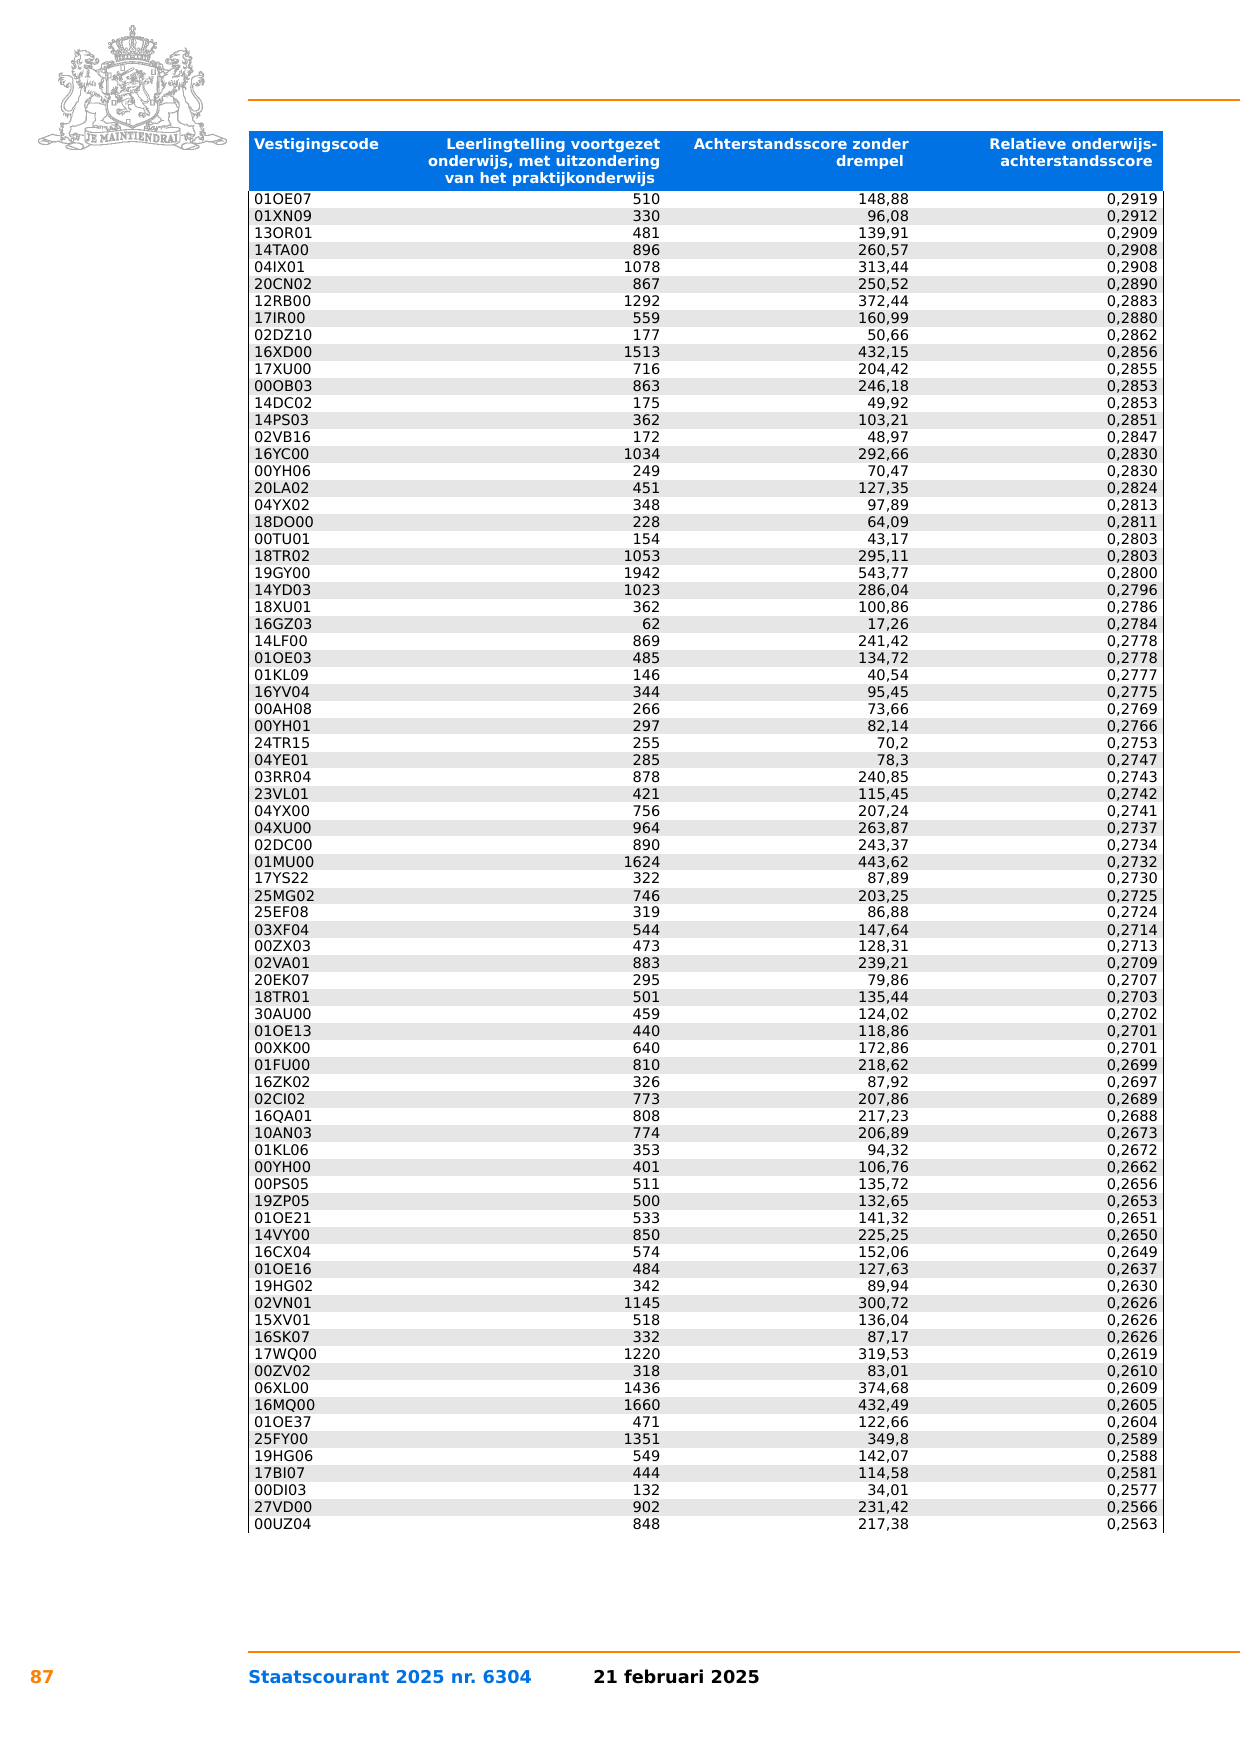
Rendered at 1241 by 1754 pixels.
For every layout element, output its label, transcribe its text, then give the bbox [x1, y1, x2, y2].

table_cell 481 [418, 225, 666, 242]
table_cell 246,18 [666, 378, 915, 395]
table_cell 16XD00 [249, 344, 417, 361]
table_cell 25MG02 [249, 888, 417, 904]
table_cell 0,2688 [915, 1108, 1163, 1125]
table_cell 00TU01 [249, 531, 417, 548]
table_cell 500 [418, 1193, 666, 1210]
table_cell 14DC02 [249, 395, 417, 412]
table_cell 0,2604 [915, 1414, 1163, 1431]
table_cell 543,77 [666, 565, 915, 582]
table_cell 0,2589 [915, 1431, 1163, 1448]
table_cell 12RB00 [249, 293, 417, 310]
table_cell 231,42 [666, 1499, 915, 1516]
table_cell 146 [418, 667, 666, 684]
table_cell 17WQ00 [249, 1346, 417, 1363]
table_cell 147,64 [666, 921, 915, 938]
table_cell 0,2662 [915, 1159, 1163, 1176]
table_cell 756 [418, 803, 666, 819]
table_cell 0,2909 [915, 225, 1163, 242]
table_cell 02DC00 [249, 836, 417, 853]
table_cell 122,66 [666, 1414, 915, 1431]
table_cell 0,2912 [915, 208, 1163, 225]
table_cell 313,44 [666, 259, 915, 276]
table_cell 0,2609 [915, 1380, 1163, 1397]
table_cell 00YH01 [249, 718, 417, 734]
table_cell 16CX04 [249, 1244, 417, 1261]
table_cell 48,97 [666, 429, 915, 446]
table_cell 50,66 [666, 327, 915, 344]
table_cell 241,42 [666, 633, 915, 650]
table_cell 0,2890 [915, 276, 1163, 293]
table_cell 863 [418, 378, 666, 395]
table_cell 0,2830 [915, 463, 1163, 480]
table_cell 773 [418, 1091, 666, 1108]
table_cell 0,2619 [915, 1346, 1163, 1363]
table_cell 810 [418, 1057, 666, 1074]
table_cell 127,63 [666, 1261, 915, 1278]
table_cell 01KL06 [249, 1142, 417, 1159]
table_cell 0,2919 [915, 192, 1163, 208]
table_cell 319,53 [666, 1346, 915, 1363]
table_cell 344 [418, 684, 666, 701]
table_cell 240,85 [666, 769, 915, 786]
table_cell 0,2734 [915, 836, 1163, 853]
table_cell 0,2851 [915, 412, 1163, 429]
table_cell 0,2742 [915, 786, 1163, 802]
table_cell 17YS22 [249, 870, 417, 887]
table_cell 03XF04 [249, 921, 417, 938]
table_cell 115,45 [666, 786, 915, 802]
table_cell 0,2830 [915, 446, 1163, 463]
table_cell 10AN03 [249, 1125, 417, 1142]
table_cell 83,01 [666, 1363, 915, 1380]
table_cell 0,2853 [915, 395, 1163, 412]
table_cell 322 [418, 870, 666, 887]
table_cell 510 [418, 192, 666, 208]
table_cell 103,21 [666, 412, 915, 429]
table_cell 00PS05 [249, 1176, 417, 1193]
table_cell 574 [418, 1244, 666, 1261]
table_cell 01OE37 [249, 1414, 417, 1431]
table_cell 0,2699 [915, 1057, 1163, 1074]
table_cell 501 [418, 989, 666, 1006]
table_cell 1660 [418, 1397, 666, 1414]
table_cell 0,2778 [915, 650, 1163, 667]
table_cell 139,91 [666, 225, 915, 242]
table_cell 49,92 [666, 395, 915, 412]
table_cell 549 [418, 1448, 666, 1465]
table_cell 206,89 [666, 1125, 915, 1142]
table_cell 16YC00 [249, 446, 417, 463]
table_cell 0,2709 [915, 955, 1163, 972]
table_cell 218,62 [666, 1057, 915, 1074]
table_cell 326 [418, 1074, 666, 1091]
table_cell 16SK07 [249, 1329, 417, 1346]
table_cell 0,2653 [915, 1193, 1163, 1210]
table_cell 0,2803 [915, 548, 1163, 565]
table_cell 432,49 [666, 1397, 915, 1414]
table_cell 471 [418, 1414, 666, 1431]
table_cell 02VB16 [249, 429, 417, 446]
table_cell 97,89 [666, 497, 915, 514]
table_cell 285 [418, 752, 666, 768]
table_cell 0,2730 [915, 870, 1163, 887]
table_cell 349,8 [666, 1431, 915, 1448]
table_cell 0,2724 [915, 904, 1163, 921]
table_cell 0,2577 [915, 1482, 1163, 1499]
table_cell 40,54 [666, 667, 915, 684]
table_cell 0,2672 [915, 1142, 1163, 1159]
table_cell 0,2656 [915, 1176, 1163, 1193]
table_cell 19HG06 [249, 1448, 417, 1465]
table_cell 1513 [418, 344, 666, 361]
table_cell 0,2908 [915, 259, 1163, 276]
table_cell 142,07 [666, 1448, 915, 1465]
table_cell 0,2753 [915, 735, 1163, 752]
table_cell 292,66 [666, 446, 915, 463]
table_cell 850 [418, 1227, 666, 1244]
table_cell 217,38 [666, 1516, 915, 1533]
table_cell 0,2803 [915, 531, 1163, 548]
table_cell 04IX01 [249, 259, 417, 276]
table_cell 263,87 [666, 820, 915, 836]
table_cell 00AH08 [249, 701, 417, 718]
table_cell 451 [418, 480, 666, 497]
table_cell 0,2703 [915, 989, 1163, 1006]
table_cell 04YX02 [249, 497, 417, 514]
table_cell 02VA01 [249, 955, 417, 972]
table_cell 177 [418, 327, 666, 344]
table_cell 73,66 [666, 701, 915, 718]
table_cell 24TR15 [249, 735, 417, 752]
table_cell 01OE07 [249, 192, 417, 208]
table_cell 15XV01 [249, 1312, 417, 1329]
table_cell 18XU01 [249, 599, 417, 616]
table_cell 0,2701 [915, 1023, 1163, 1040]
table_cell 95,45 [666, 684, 915, 701]
table_cell 23VL01 [249, 786, 417, 802]
table_cell 0,2707 [915, 972, 1163, 989]
table_cell 0,2847 [915, 429, 1163, 446]
table_cell 14VY00 [249, 1227, 417, 1244]
table_cell 0,2588 [915, 1448, 1163, 1465]
table_cell 297 [418, 718, 666, 734]
table_cell 16GZ03 [249, 616, 417, 633]
table_cell 401 [418, 1159, 666, 1176]
table_cell 0,2651 [915, 1210, 1163, 1227]
table_cell 0,2630 [915, 1278, 1163, 1295]
table_cell 1034 [418, 446, 666, 463]
table_cell 19ZP05 [249, 1193, 417, 1210]
table_cell 00ZV02 [249, 1363, 417, 1380]
table_cell 250,52 [666, 276, 915, 293]
table_cell 87,92 [666, 1074, 915, 1091]
table_cell 342 [418, 1278, 666, 1295]
table_cell 18TR01 [249, 989, 417, 1006]
table_cell 0,2581 [915, 1465, 1163, 1482]
table_cell 152,06 [666, 1244, 915, 1261]
table_cell 135,44 [666, 989, 915, 1006]
table_cell 1078 [418, 259, 666, 276]
table_cell 640 [418, 1040, 666, 1057]
table_cell 16QA01 [249, 1108, 417, 1125]
table_cell 1292 [418, 293, 666, 310]
table_cell 00ZX03 [249, 938, 417, 955]
table_cell 511 [418, 1176, 666, 1193]
table_cell 0,2737 [915, 820, 1163, 836]
table_cell 00UZ04 [249, 1516, 417, 1533]
table_cell 0,2813 [915, 497, 1163, 514]
table_cell 1942 [418, 565, 666, 582]
table_cell 484 [418, 1261, 666, 1278]
table_cell 0,2796 [915, 582, 1163, 599]
table_cell 00XK00 [249, 1040, 417, 1057]
table_cell 964 [418, 820, 666, 836]
table_cell 04YX00 [249, 803, 417, 819]
table_cell 848 [418, 1516, 666, 1533]
table_cell 774 [418, 1125, 666, 1142]
table_cell 118,86 [666, 1023, 915, 1040]
table_cell 01OE03 [249, 650, 417, 667]
table_cell 100,86 [666, 599, 915, 616]
table_cell 43,17 [666, 531, 915, 548]
table_cell 0,2778 [915, 633, 1163, 650]
table_cell 00DI03 [249, 1482, 417, 1499]
table_cell 0,2714 [915, 921, 1163, 938]
table_cell 20CN02 [249, 276, 417, 293]
table_cell 02DZ10 [249, 327, 417, 344]
table_cell 266 [418, 701, 666, 718]
table_cell 249 [418, 463, 666, 480]
table_cell 0,2610 [915, 1363, 1163, 1380]
table_cell 228 [418, 514, 666, 531]
table_cell 0,2713 [915, 938, 1163, 955]
table_cell 13OR01 [249, 225, 417, 242]
table_cell 0,2775 [915, 684, 1163, 701]
table_cell 89,94 [666, 1278, 915, 1295]
table_cell 19GY00 [249, 565, 417, 582]
table_cell 295 [418, 972, 666, 989]
table_cell 330 [418, 208, 666, 225]
table_cell 300,72 [666, 1295, 915, 1312]
table_cell 20EK07 [249, 972, 417, 989]
table_cell 0,2743 [915, 769, 1163, 786]
table_cell 17,26 [666, 616, 915, 633]
table_cell 16ZK02 [249, 1074, 417, 1091]
table_cell 25FY00 [249, 1431, 417, 1448]
table_cell 0,2853 [915, 378, 1163, 395]
table_cell 0,2701 [915, 1040, 1163, 1057]
table_cell 1023 [418, 582, 666, 599]
table_cell 878 [418, 769, 666, 786]
table_cell 01FU00 [249, 1057, 417, 1074]
table_cell 0,2741 [915, 803, 1163, 819]
table_cell 00YH00 [249, 1159, 417, 1176]
table_cell 473 [418, 938, 666, 955]
table_cell 128,31 [666, 938, 915, 955]
table_cell 485 [418, 650, 666, 667]
table_cell 0,2855 [915, 361, 1163, 378]
table_cell 255 [418, 735, 666, 752]
table_cell 30AU00 [249, 1006, 417, 1023]
table_cell 295,11 [666, 548, 915, 565]
table_cell 70,47 [666, 463, 915, 480]
table_cell 0,2649 [915, 1244, 1163, 1261]
table_cell 87,17 [666, 1329, 915, 1346]
table_cell 148,88 [666, 192, 915, 208]
table_cell 01OE21 [249, 1210, 417, 1227]
table_cell 217,23 [666, 1108, 915, 1125]
table_cell 78,3 [666, 752, 915, 768]
table_cell 70,2 [666, 735, 915, 752]
table_cell 808 [418, 1108, 666, 1125]
table_cell 136,04 [666, 1312, 915, 1329]
table_cell 902 [418, 1499, 666, 1516]
table_cell 890 [418, 836, 666, 853]
table_cell 869 [418, 633, 666, 650]
table_cell 0,2883 [915, 293, 1163, 310]
table_cell 0,2605 [915, 1397, 1163, 1414]
table_cell 1624 [418, 854, 666, 870]
table_cell 518 [418, 1312, 666, 1329]
table_cell 0,2908 [915, 242, 1163, 259]
table_cell 82,14 [666, 718, 915, 734]
table_cell 0,2769 [915, 701, 1163, 718]
table_cell 0,2626 [915, 1329, 1163, 1346]
table_cell 353 [418, 1142, 666, 1159]
table_cell 243,37 [666, 836, 915, 853]
table_cell 867 [418, 276, 666, 293]
table_cell 141,32 [666, 1210, 915, 1227]
table_cell 559 [418, 310, 666, 327]
table_cell 01OE16 [249, 1261, 417, 1278]
table_cell 746 [418, 888, 666, 904]
table_cell 362 [418, 599, 666, 616]
table_cell 16YV04 [249, 684, 417, 701]
table_cell 0,2747 [915, 752, 1163, 768]
table_cell 00OB03 [249, 378, 417, 395]
table_cell 883 [418, 955, 666, 972]
table_header Leerlingtelling voortgezet onderwijs, met uitzondering van het praktijkonderwijs [418, 131, 666, 191]
table_cell 0,2673 [915, 1125, 1163, 1142]
table_cell 432,15 [666, 344, 915, 361]
table_cell 00YH06 [249, 463, 417, 480]
table_cell 79,86 [666, 972, 915, 989]
table_cell 372,44 [666, 293, 915, 310]
table_cell 0,2637 [915, 1261, 1163, 1278]
table_cell 0,2689 [915, 1091, 1163, 1108]
table_cell 01KL09 [249, 667, 417, 684]
table_cell 0,2777 [915, 667, 1163, 684]
table_cell 286,04 [666, 582, 915, 599]
table_cell 16MQ00 [249, 1397, 417, 1414]
table_cell 17IR00 [249, 310, 417, 327]
table_cell 896 [418, 242, 666, 259]
table_cell 0,2766 [915, 718, 1163, 734]
table_cell 0,2824 [915, 480, 1163, 497]
table_cell 348 [418, 497, 666, 514]
table_header Relatieve onderwijs-achterstandsscore [915, 131, 1163, 191]
table_cell 17XU00 [249, 361, 417, 378]
table_cell 132,65 [666, 1193, 915, 1210]
table_cell 127,35 [666, 480, 915, 497]
table_cell 19HG02 [249, 1278, 417, 1295]
table_cell 0,2800 [915, 565, 1163, 582]
table_cell 207,86 [666, 1091, 915, 1108]
table_cell 203,25 [666, 888, 915, 904]
table_cell 260,57 [666, 242, 915, 259]
table_cell 20LA02 [249, 480, 417, 497]
table_cell 544 [418, 921, 666, 938]
table_cell 172 [418, 429, 666, 446]
table_cell 25EF08 [249, 904, 417, 921]
table_cell 154 [418, 531, 666, 548]
table_cell 1053 [418, 548, 666, 565]
table_cell 172,86 [666, 1040, 915, 1057]
table_cell 318 [418, 1363, 666, 1380]
table_cell 459 [418, 1006, 666, 1023]
table_cell 0,2732 [915, 854, 1163, 870]
table_cell 14PS03 [249, 412, 417, 429]
table_cell 1436 [418, 1380, 666, 1397]
table_cell 0,2626 [915, 1312, 1163, 1329]
table_cell 87,89 [666, 870, 915, 887]
table_cell 0,2702 [915, 1006, 1163, 1023]
table_cell 443,62 [666, 854, 915, 870]
table_cell 14TA00 [249, 242, 417, 259]
table_cell 0,2811 [915, 514, 1163, 531]
table_cell 01OE13 [249, 1023, 417, 1040]
table_cell 0,2786 [915, 599, 1163, 616]
table_cell 374,68 [666, 1380, 915, 1397]
picture [38, 25, 227, 150]
table_cell 0,2862 [915, 327, 1163, 344]
table_cell 0,2650 [915, 1227, 1163, 1244]
table_cell 0,2880 [915, 310, 1163, 327]
table_cell 18TR02 [249, 548, 417, 565]
table_cell 362 [418, 412, 666, 429]
table_cell 1351 [418, 1431, 666, 1448]
table_cell 18DO00 [249, 514, 417, 531]
table_cell 02CI02 [249, 1091, 417, 1108]
table_cell 0,2697 [915, 1074, 1163, 1091]
table_cell 533 [418, 1210, 666, 1227]
table_cell 114,58 [666, 1465, 915, 1482]
table_cell 01MU00 [249, 854, 417, 870]
table_cell 06XL00 [249, 1380, 417, 1397]
table_cell 64,09 [666, 514, 915, 531]
table_cell 0,2626 [915, 1295, 1163, 1312]
table_cell 319 [418, 904, 666, 921]
table_cell 04YE01 [249, 752, 417, 768]
table_cell 106,76 [666, 1159, 915, 1176]
table_cell 0,2725 [915, 888, 1163, 904]
table_cell 132 [418, 1482, 666, 1499]
table_cell 225,25 [666, 1227, 915, 1244]
table_cell 1220 [418, 1346, 666, 1363]
table_header Vestigingscode [249, 131, 417, 191]
table_cell 14YD03 [249, 582, 417, 599]
table_cell 0,2856 [915, 344, 1163, 361]
table_cell 01XN09 [249, 208, 417, 225]
table_cell 27VD00 [249, 1499, 417, 1516]
table_cell 96,08 [666, 208, 915, 225]
table_cell 444 [418, 1465, 666, 1482]
table_cell 421 [418, 786, 666, 802]
table_cell 0,2566 [915, 1499, 1163, 1516]
table_cell 04XU00 [249, 820, 417, 836]
table_cell 34,01 [666, 1482, 915, 1499]
table_cell 17BI07 [249, 1465, 417, 1482]
table_cell 204,42 [666, 361, 915, 378]
table_cell 332 [418, 1329, 666, 1346]
table_cell 716 [418, 361, 666, 378]
table_cell 175 [418, 395, 666, 412]
table_cell 62 [418, 616, 666, 633]
table_cell 440 [418, 1023, 666, 1040]
table_cell 0,2563 [915, 1516, 1163, 1533]
table_cell 94,32 [666, 1142, 915, 1159]
table_header Achterstandsscore zonder drempel [666, 131, 915, 191]
table_cell 03RR04 [249, 769, 417, 786]
table_cell 207,24 [666, 803, 915, 819]
table_cell 160,99 [666, 310, 915, 327]
table_cell 124,02 [666, 1006, 915, 1023]
table_cell 134,72 [666, 650, 915, 667]
table_cell 1145 [418, 1295, 666, 1312]
table_cell 14LF00 [249, 633, 417, 650]
table_cell 86,88 [666, 904, 915, 921]
table_cell 135,72 [666, 1176, 915, 1193]
table_cell 239,21 [666, 955, 915, 972]
table_cell 0,2784 [915, 616, 1163, 633]
table_cell 02VN01 [249, 1295, 417, 1312]
